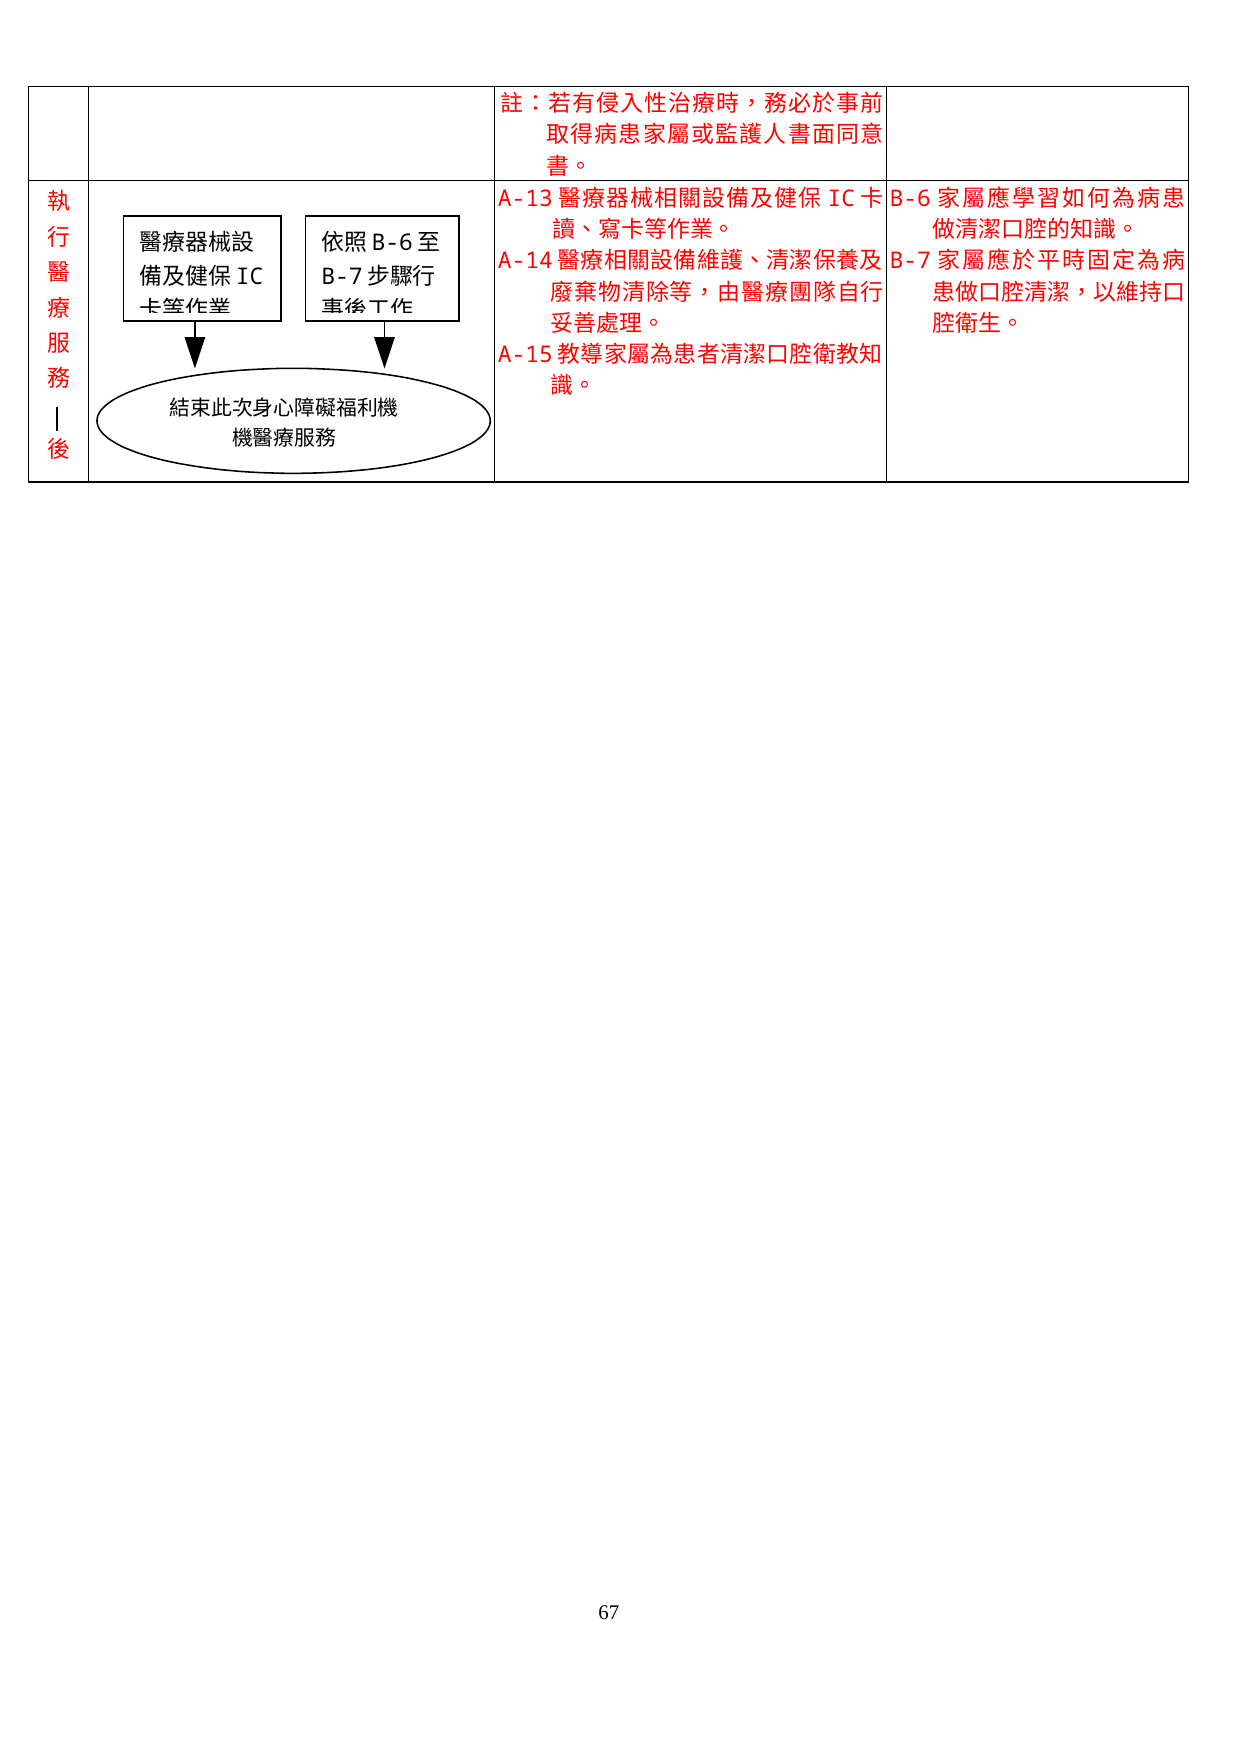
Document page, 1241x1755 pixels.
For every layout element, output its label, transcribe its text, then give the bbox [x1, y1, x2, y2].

table_cell [89, 181, 494, 481]
table_cell 註：若有侵入性治療時，務必於事前取得病患家屬或監護人書面同意書。 [495, 87, 886, 180]
table_cell [89, 87, 494, 180]
table_cell [29, 87, 88, 180]
table_cell 執 行 醫 療 服 務 後 [29, 181, 88, 481]
table_cell A-13醫療器械相關設備及健保IC卡讀、寫卡等作業。 A-14醫療相關設備維護、清潔保養及廢棄物清除等，由醫療團隊自行妥善處理。 A-15教導家屬為患者清潔口腔衛教知識。 [495, 181, 886, 481]
table_cell [887, 87, 1188, 180]
table_cell B-6家屬應學習如何為病患做清潔口腔的知識。 B-7家屬應於平時固定為病患做口腔清潔，以維持口腔衛生。 [887, 181, 1188, 481]
